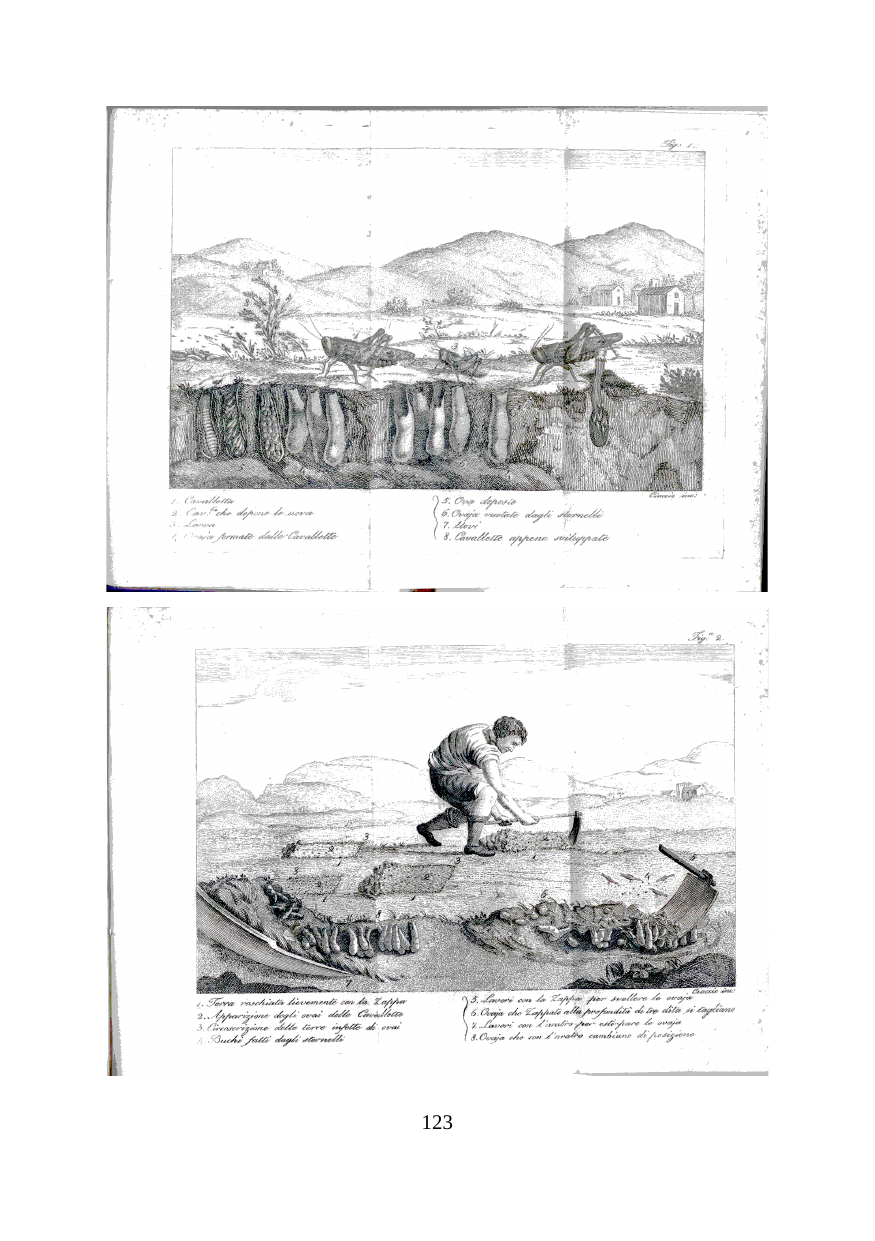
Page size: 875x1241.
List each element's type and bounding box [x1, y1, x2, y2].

picture [106, 106, 768, 592]
picture [106, 607, 769, 1076]
